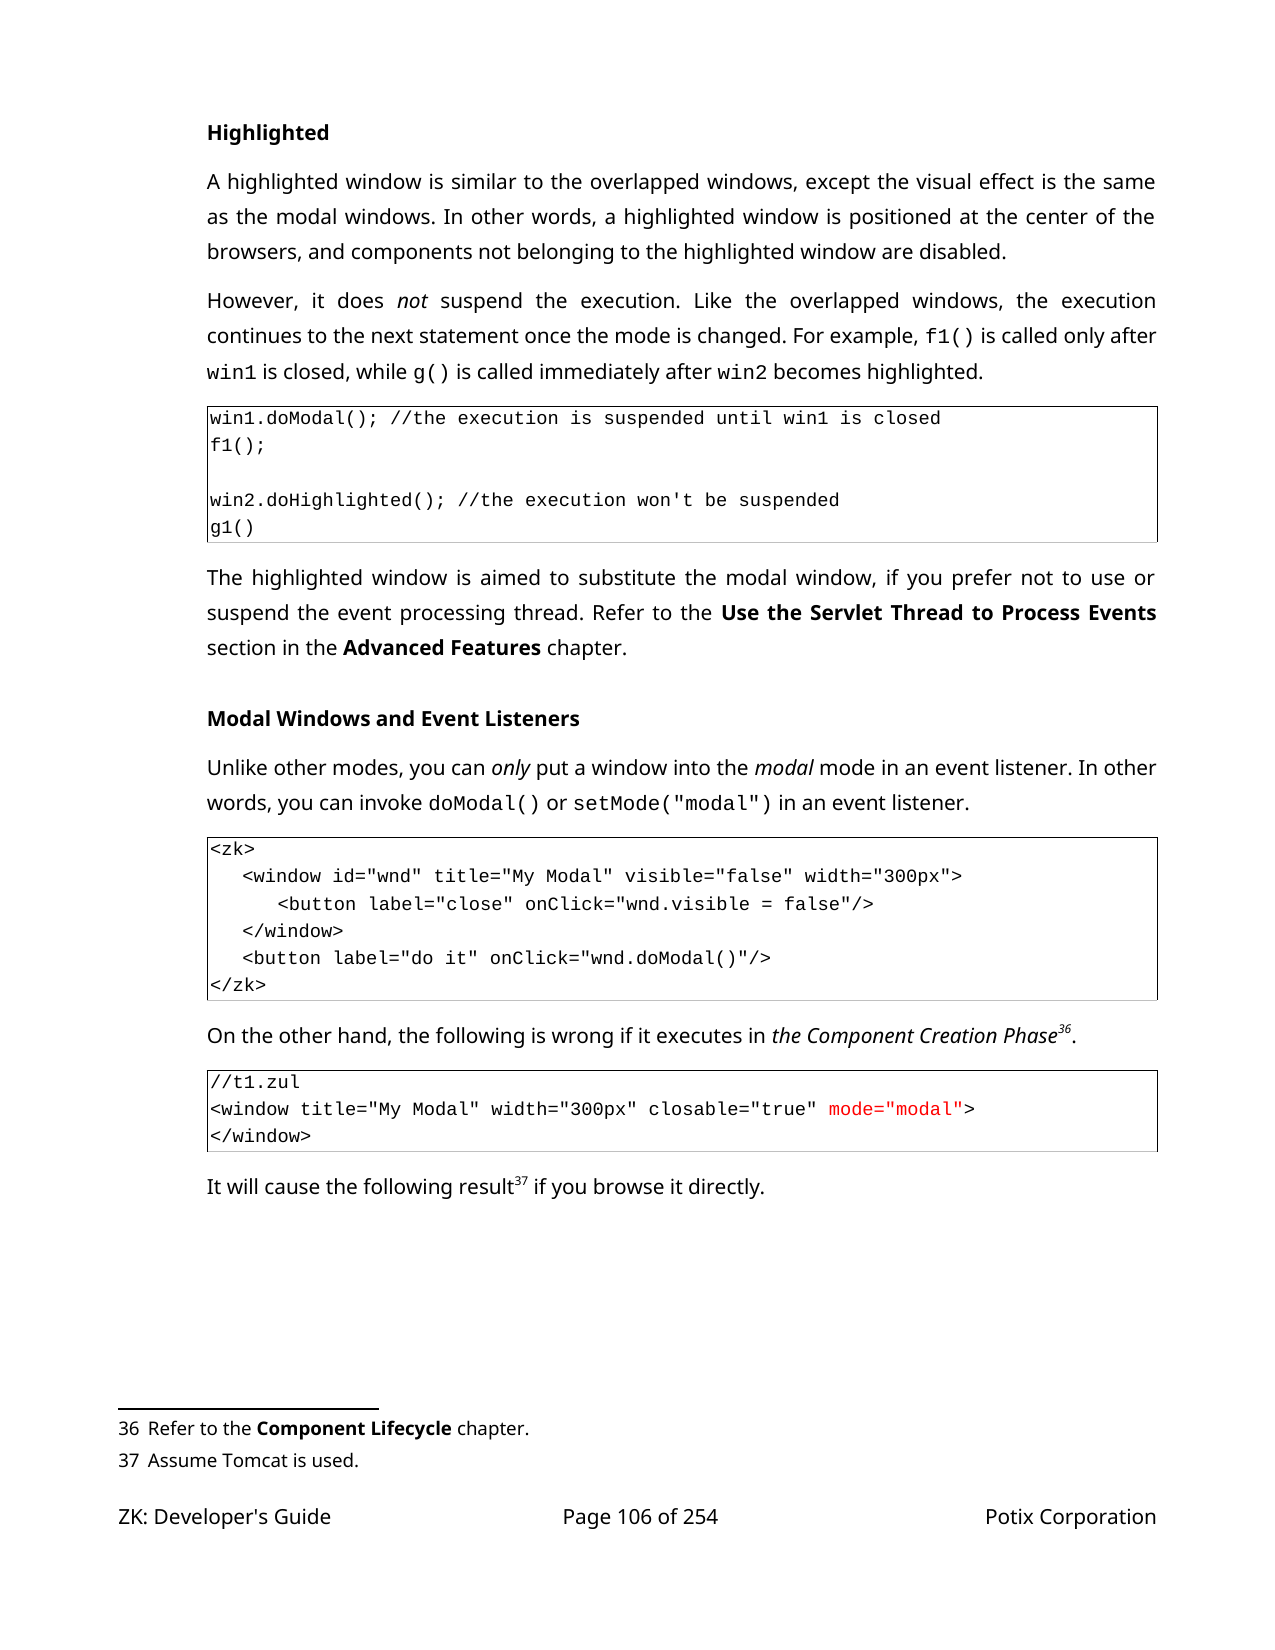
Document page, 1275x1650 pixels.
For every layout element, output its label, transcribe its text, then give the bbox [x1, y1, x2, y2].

text However, it does not suspend the execution. Like the overlapped windows, the execution continues to the next statement once the mode is changed. For example, f1() is called only after win1 is closed, while g() is called immediately after win2 becomes highlighted. [207, 286, 1157, 386]
text Refer to the Component Lifecycle chapter. [118, 1416, 1157, 1441]
text Unlike other modes, you can only put a window into the modal mode in an event listener. In other words, you can invoke doModal() or setMode("modal") in an event listener. [207, 753, 1157, 817]
text <zk> [208, 838, 1157, 861]
text Assume Tomcat is used. [118, 1447, 1157, 1473]
text g1() [208, 515, 1157, 542]
text On the other hand, the following is wrong if it executes in the Component Creation Phase. [207, 1021, 1157, 1049]
text </window> [208, 919, 1157, 943]
subtitle Highlighted [207, 118, 1157, 146]
text win2.doHighlighted(); //the execution won't be suspended [208, 488, 1157, 512]
text f1(); [208, 433, 1157, 458]
text </zk> [208, 973, 1157, 1000]
text //t1.zul [208, 1071, 1157, 1094]
text win1.doModal(); //the execution is suspended until win1 is closed [208, 407, 1157, 430]
subtitle Modal Windows and Event Listeners [207, 704, 1157, 732]
text <button label="do it" onClick="wnd.doModal()"/> [208, 946, 1157, 970]
text The highlighted window is aimed to substitute the modal window, if you prefer not to use or suspend the event processing thread. Refer to the Use the Servlet Thread to Process Events section in the Advanced Features chapter. [207, 563, 1157, 661]
text A highlighted window is similar to the overlapped windows, except the visual effect is the same as the modal windows. In other words, a highlighted window is positioned at the center of the browsers, and components not belonging to the highlighted window are disabled. [207, 167, 1157, 266]
text <window id="wnd" title="My Modal" visible="false" width="300px"> [208, 864, 1157, 889]
text </window> [208, 1124, 1157, 1151]
text It will cause the following result if you browse it directly. [207, 1172, 1157, 1200]
text <window title="My Modal" width="300px" closable="true" mode="modal"> [208, 1097, 1157, 1121]
text <button label="close" onClick="wnd.visible = false"/> [208, 892, 1157, 916]
